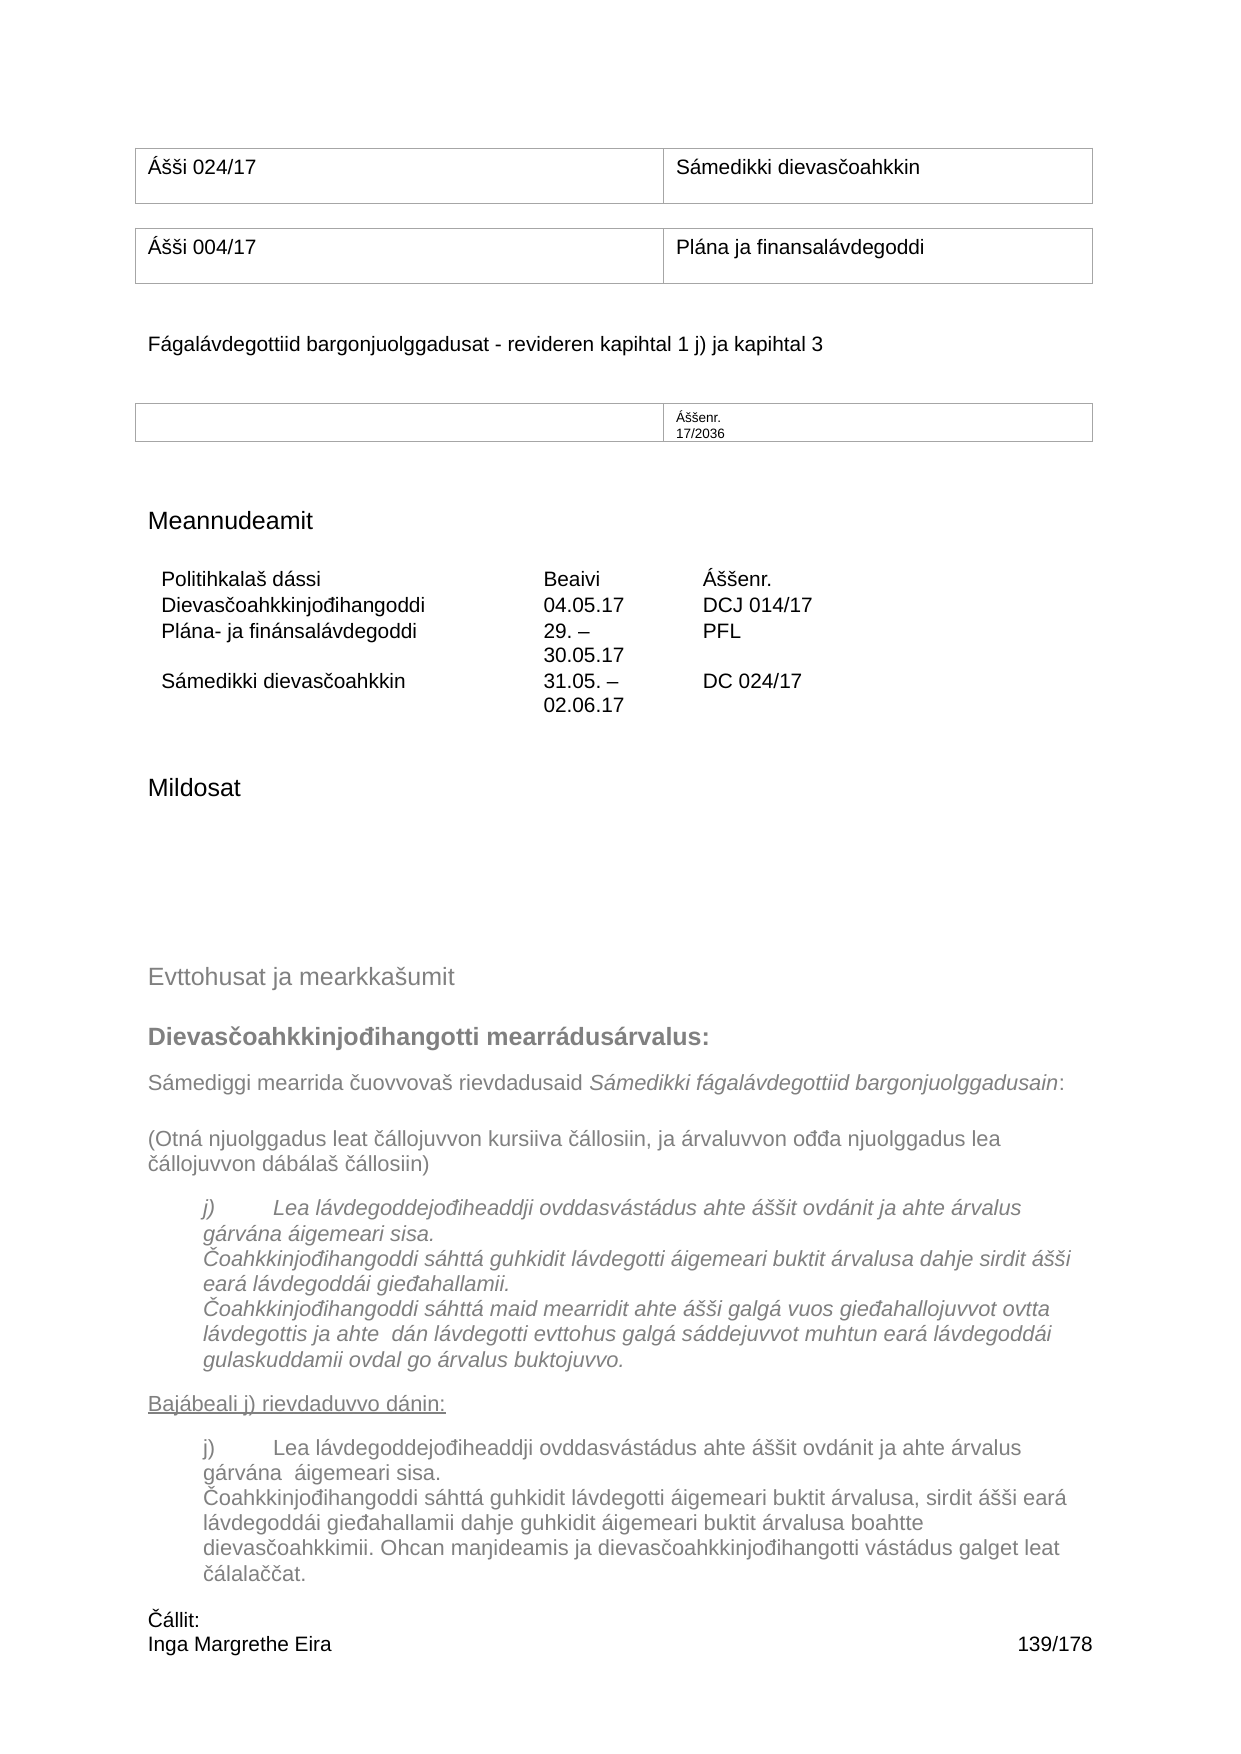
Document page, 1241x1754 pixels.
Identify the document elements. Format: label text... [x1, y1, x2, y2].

table_cell DCJ 014/17 [689, 592, 1055, 618]
table_cell [136, 442, 664, 458]
table_header Sámedikki dievasčoahkkin [664, 149, 1092, 202]
table_cell 29. – 30.05.17 [530, 618, 689, 668]
table_header Áššenr. 17/2036 [664, 404, 1092, 441]
table_header Meannudeamit Mildosat [136, 506, 1067, 938]
table_cell [664, 442, 1092, 458]
table_cell Plána- ja finánsalávdegoddi [148, 618, 530, 668]
table_header Beaivi [530, 566, 689, 592]
table_header Ášši 024/17 [136, 149, 663, 202]
table_header [148, 833, 900, 859]
table_cell Dievasčoahkkinjođihangoddi [148, 592, 530, 618]
table_cell PFL [689, 618, 1055, 668]
table_cell 31.05. – 02.06.17 [530, 668, 689, 718]
table_header Áššenr. [689, 566, 1055, 592]
table_cell DC 024/17 [689, 668, 1055, 718]
text Fágalávdegottiid bargonjuolggadusat - revideren kapihtal 1 j) ja kapihtal 3 [148, 331, 1093, 355]
table_cell Sámedikki dievasčoahkkin [148, 668, 530, 718]
table_header Politihkalaš dássi [148, 566, 530, 592]
table_header Plána ja finansalávdegoddi [664, 229, 1092, 282]
table_header Ášši 004/17 [136, 229, 663, 282]
table_header Evttohusat ja mearkkašumit Dievasčoahkkinjođihangotti mearrádusárvalus: Sámediggi mearrida čuovvovaš rievdadusaid Sámedikki fágalávdegottiid bargonjuolggadusain: (Otná njuolggadus leat čállojuvvon kursiiva čállosiin, ja árvaluvvon ođđa njuolggadus lea čállojuvvon dábálaš čállosiin) j) Lea lávdegoddejođiheaddji ovddasvástádus ahte áššit ovdánit ja ahte árvalus gárvána áigemeari sisa. Čoahkkinjođihangoddi sáhttá guhkidit lávdegotti áigemeari buktit árvalusa dahje sirdit ášši eará lávdegoddái gieđahallamii. Čoahkkinjođihangoddi sáhttá maid mearridit ahte ášši galgá vuos gieđahallojuvvot ovtta lávdegottis ja ahte dán lávdegotti evttohus galgá sáddejuvvot muhtun eará lávdegoddái gulaskuddamii ovdal go árvalus buktojuvvo. Bajábeali j) rievdaduvvo dánin: j) Lea lávdegoddejođiheaddji ovddasvástádus ahte áššit ovdánit ja ahte árvalus gárvána áigemeari sisa. Čoahkkinjođihangoddi sáhttá guhkidit lávdegotti áigemeari buktit árvalusa, sirdit ášši eará lávdegoddái gieđahallamii dahje guhkidit áigemeari buktit árvalusa boahtte dievasčoahkkimii. Ohcan maŋideamis ja dievasčoahkkinjođihangotti vástádus galget leat čálalaččat. [136, 962, 1104, 1586]
table_cell 04.05.17 [530, 592, 689, 618]
table_header [136, 404, 663, 441]
